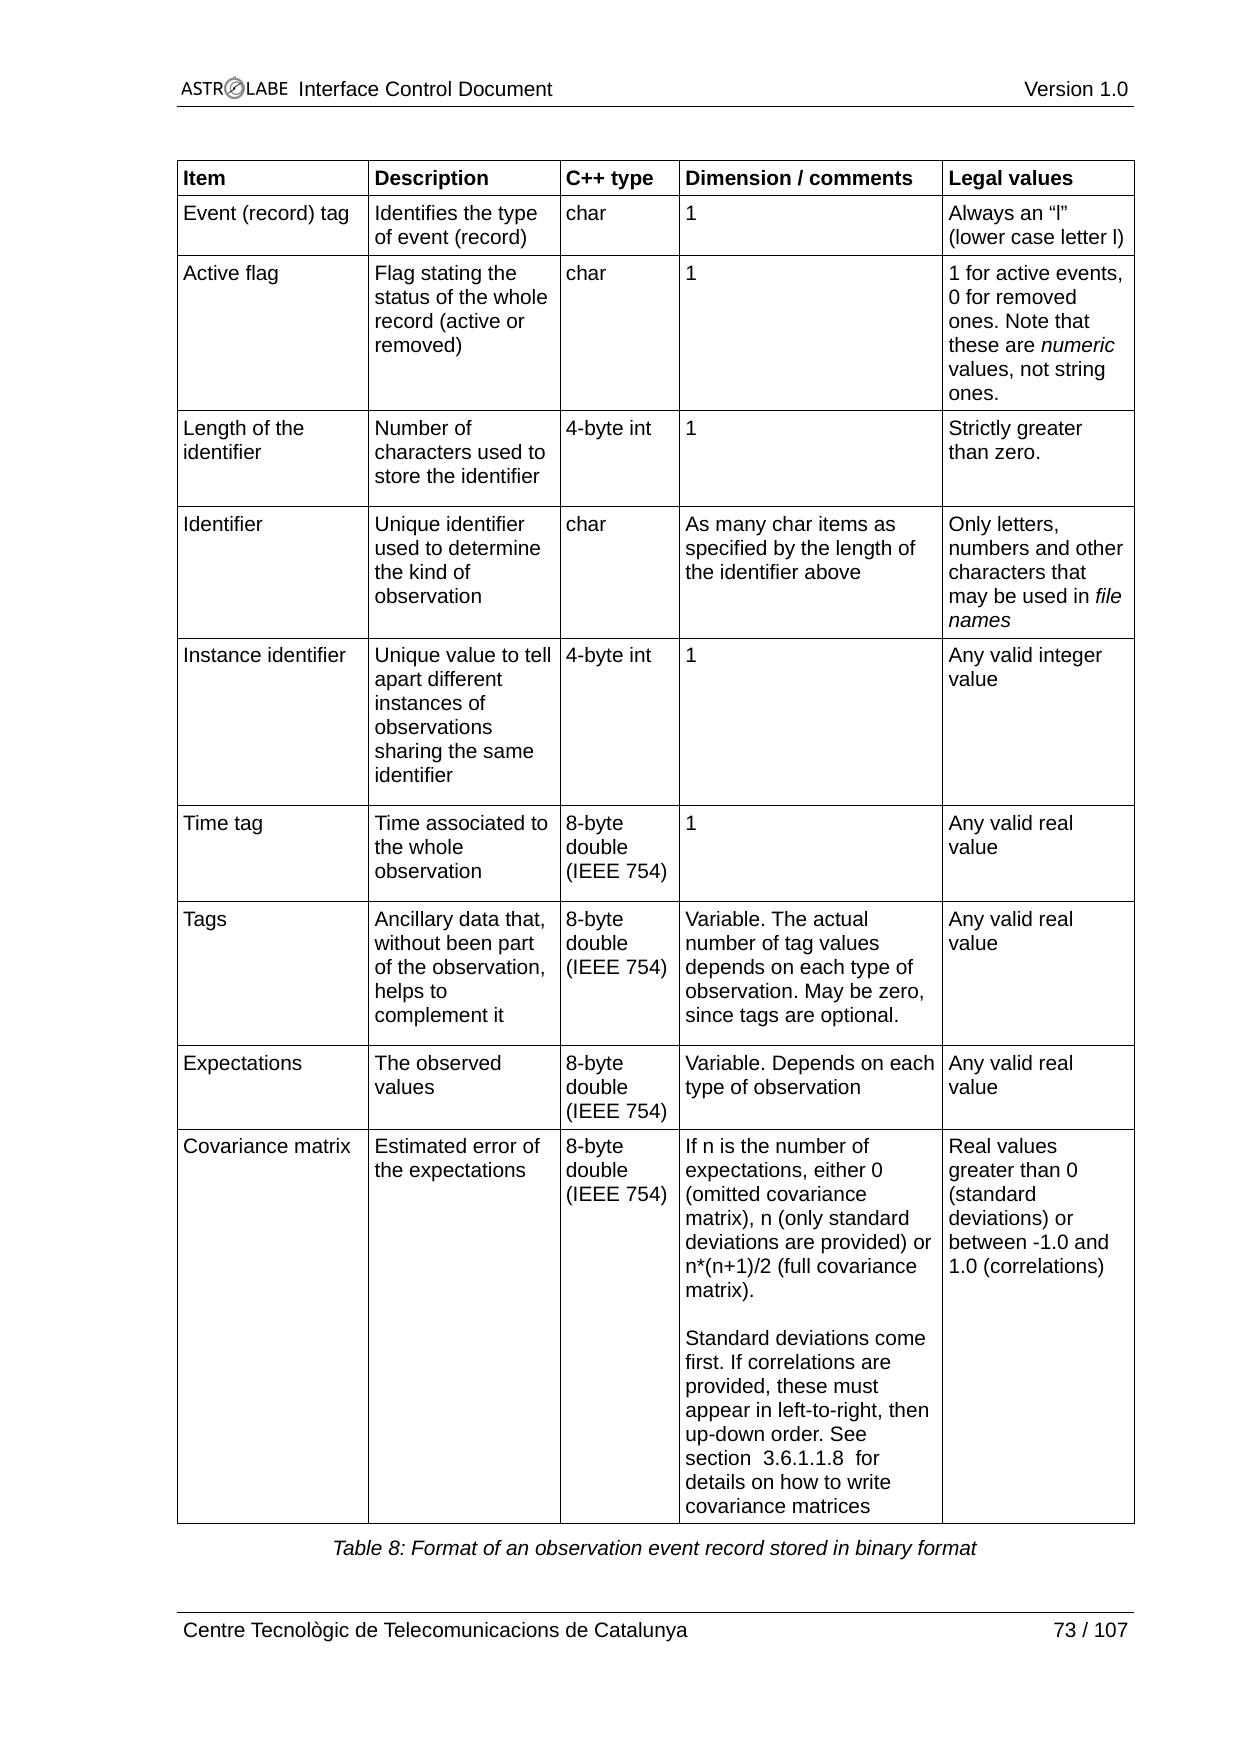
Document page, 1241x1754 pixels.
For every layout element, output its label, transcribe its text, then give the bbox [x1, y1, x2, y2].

table_cell Variable. Depends on each type of observation [680, 1046, 942, 1128]
table_cell 8-byte double (IEEE 754) [561, 806, 679, 901]
table_header C++ type [561, 161, 679, 195]
table_cell Flag stating the status of the whole record (active or removed) [369, 256, 560, 410]
text Table 8: Format of an observation event record stored in binary format [177, 1536, 1134, 1560]
table_cell Only letters, numbers and other characters that may be used in file names [943, 507, 1134, 637]
table_header Item [178, 161, 368, 195]
table_cell Active flag [178, 256, 368, 410]
table_cell Any valid real value [943, 806, 1134, 901]
table_cell As many char items as specified by the length of the identifier above [680, 507, 942, 637]
table_cell 1 [680, 806, 942, 901]
table_cell char [561, 507, 679, 637]
table_cell 4-byte int [561, 411, 679, 506]
table_cell Event (record) tag [178, 196, 368, 255]
table_cell 1 [680, 256, 942, 410]
table_header Description [369, 161, 560, 195]
table_cell 1 [680, 196, 942, 255]
picture [181, 76, 288, 99]
table_cell Unique identifier used to determine the kind of observation [369, 507, 560, 637]
table_cell Any valid real value [943, 902, 1134, 1045]
table_cell Always an “l” (lower case letter l) [943, 196, 1134, 255]
table_cell Instance identifier [178, 639, 368, 805]
table_cell Estimated error of the expectations [369, 1130, 560, 1523]
table_cell Variable. The actual number of tag values depends on each type of observation. May be zero, since tags are optional. [680, 902, 942, 1045]
table_cell Real values greater than 0 (standard deviations) or between -1.0 and 1.0 (correlations) [943, 1130, 1134, 1523]
table_cell If n is the number of expectations, either 0 (omitted covariance matrix), n (only standard deviations are provided) or n*(n+1)/2 (full covariance matrix). Standard deviations come first. If correlations are provided, these must appear in left-to-right, then up-down order. See section 3.6.1.1.8 for details on how to write covariance matrices [680, 1130, 942, 1523]
table_cell 1 [680, 639, 942, 805]
table_cell 1 [680, 411, 942, 506]
table_cell Strictly greater than zero. [943, 411, 1134, 506]
table_cell Identifier [178, 507, 368, 637]
table_cell Unique value to tell apart different instances of observations sharing the same identifier [369, 639, 560, 805]
table_header Dimension / comments [680, 161, 942, 195]
table_cell Ancillary data that, without been part of the observation, helps to complement it [369, 902, 560, 1045]
table_cell Any valid integer value [943, 639, 1134, 805]
table_cell The observed values [369, 1046, 560, 1128]
table_cell Time associated to the whole observation [369, 806, 560, 901]
table_cell 8-byte double (IEEE 754) [561, 902, 679, 1045]
table_cell Number of characters used to store the identifier [369, 411, 560, 506]
table_cell char [561, 256, 679, 410]
table_cell 4-byte int [561, 639, 679, 805]
table_cell Covariance matrix [178, 1130, 368, 1523]
table_cell Expectations [178, 1046, 368, 1128]
table_cell Tags [178, 902, 368, 1045]
table_cell Time tag [178, 806, 368, 901]
table_cell Any valid real value [943, 1046, 1134, 1128]
table_header Legal values [943, 161, 1134, 195]
table_cell 8-byte double (IEEE 754) [561, 1046, 679, 1128]
table_cell 8-byte double (IEEE 754) [561, 1130, 679, 1523]
table_cell 1 for active events, 0 for removed ones. Note that these are numeric values, not string ones. [943, 256, 1134, 410]
table_cell Identifies the type of event (record) [369, 196, 560, 255]
table_cell Length of the identifier [178, 411, 368, 506]
table_cell char [561, 196, 679, 255]
